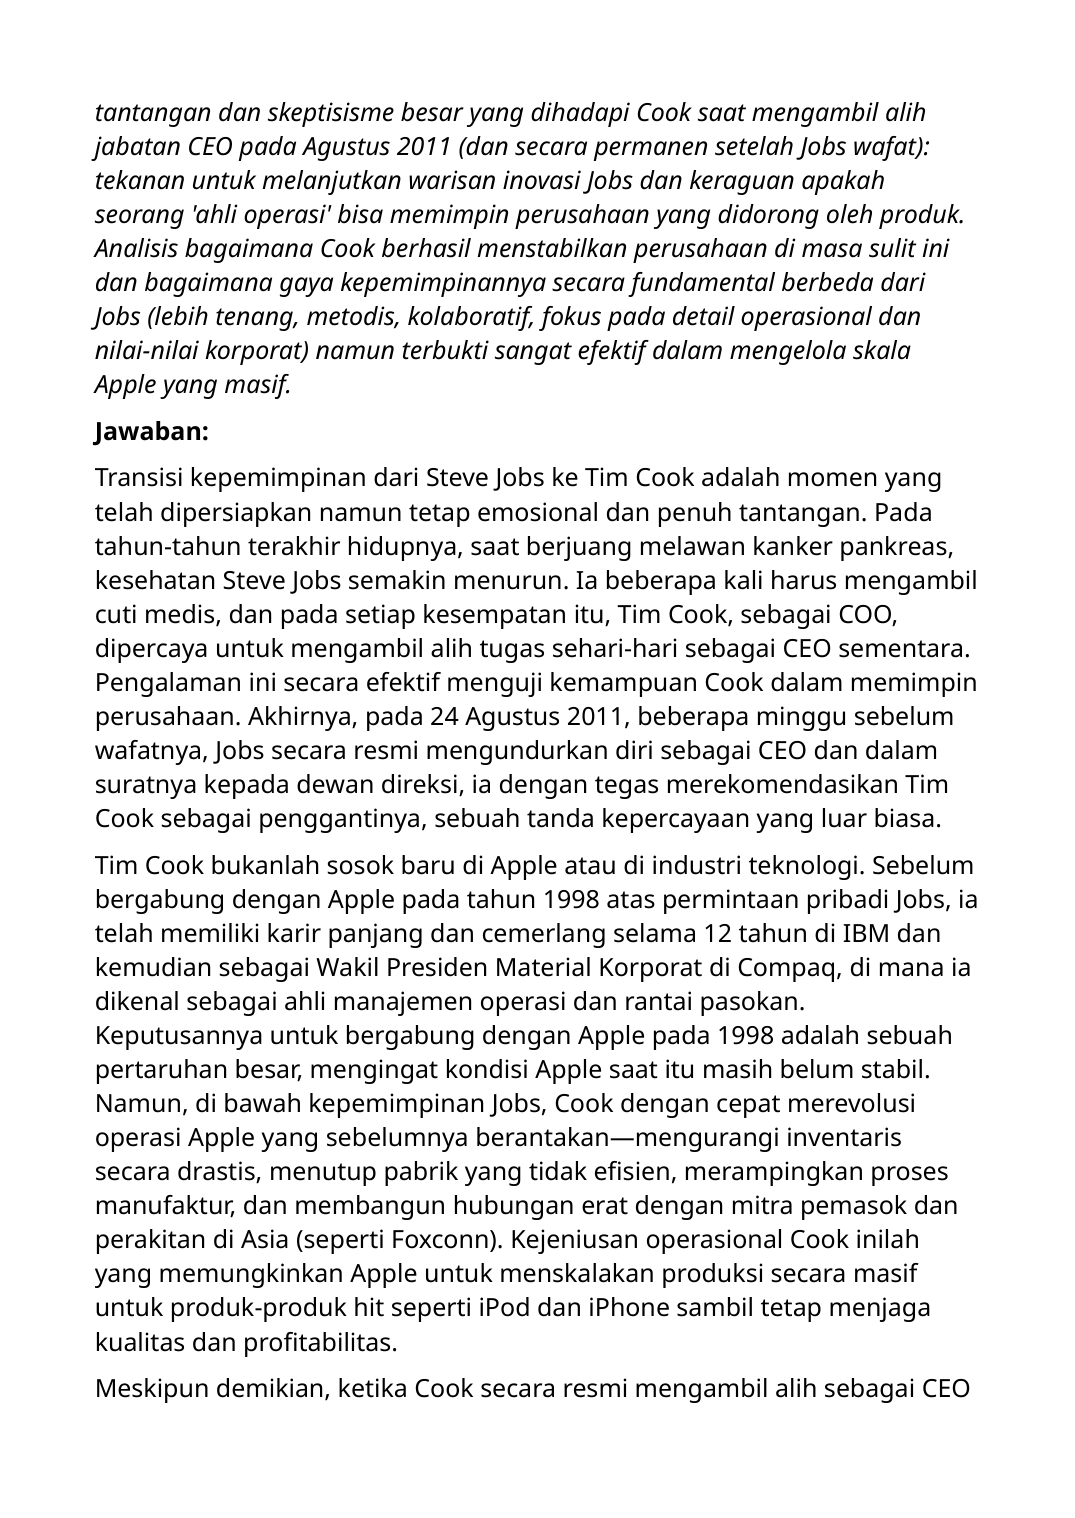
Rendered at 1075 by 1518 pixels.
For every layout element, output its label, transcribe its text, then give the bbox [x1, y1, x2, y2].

text Jawaban: [94, 413, 980, 448]
text Tim Cook bukanlah sosok baru di Apple atau di industri teknologi. Sebelum bergabung dengan Apple pada tahun 1998 atas permintaan pribadi Jobs, ia telah memiliki karir panjang dan cemerlang selama 12 tahun di IBM dan kemudian sebagai Wakil Presiden Material Korporat di Compaq, di mana ia dikenal sebagai ahli manajemen operasi dan rantai pasokan. Keputusannya untuk bergabung dengan Apple pada 1998 adalah sebuah pertaruhan besar, mengingat kondisi Apple saat itu masih belum stabil. Namun, di bawah kepemimpinan Jobs, Cook dengan cepat merevolusi operasi Apple yang sebelumnya berantakan—mengurangi inventaris secara drastis, menutup pabrik yang tidak efisien, merampingkan proses manufaktur, dan membangun hubungan erat dengan mitra pemasok dan perakitan di Asia (seperti Foxconn). Kejeniusan operasional Cook inilah yang memungkinkan Apple untuk menskalakan produksi secara masif untuk produk-produk hit seperti iPod dan iPhone sambil tetap menjaga kualitas dan profitabilitas. [94, 847, 980, 1358]
text tantangan dan skeptisisme besar yang dihadapi Cook saat mengambil alih jabatan CEO pada Agustus 2011 (dan secara permanen setelah Jobs wafat): tekanan untuk melanjutkan warisan inovasi Jobs dan keraguan apakah seorang 'ahli operasi' bisa memimpin perusahaan yang didorong oleh produk. Analisis bagaimana Cook berhasil menstabilkan perusahaan di masa sulit ini dan bagaimana gaya kepemimpinannya secara fundamental berbeda dari Jobs (lebih tenang, metodis, kolaboratif, fokus pada detail operasional dan nilai-nilai korporat) namun terbukti sangat efektif dalam mengelola skala Apple yang masif. [94, 94, 980, 401]
text Transisi kepemimpinan dari Steve Jobs ke Tim Cook adalah momen yang telah dipersiapkan namun tetap emosional dan penuh tantangan. Pada tahun-tahun terakhir hidupnya, saat berjuang melawan kanker pankreas, kesehatan Steve Jobs semakin menurun. Ia beberapa kali harus mengambil cuti medis, dan pada setiap kesempatan itu, Tim Cook, sebagai COO, dipercaya untuk mengambil alih tugas sehari-hari sebagai CEO sementara. Pengalaman ini secara efektif menguji kemampuan Cook dalam memimpin perusahaan. Akhirnya, pada 24 Agustus 2011, beberapa minggu sebelum wafatnya, Jobs secara resmi mengundurkan diri sebagai CEO dan dalam suratnya kepada dewan direksi, ia dengan tegas merekomendasikan Tim Cook sebagai penggantinya, sebuah tanda kepercayaan yang luar biasa. [94, 460, 980, 835]
text Meskipun demikian, ketika Cook secara resmi mengambil alih sebagai CEO [94, 1371, 980, 1405]
